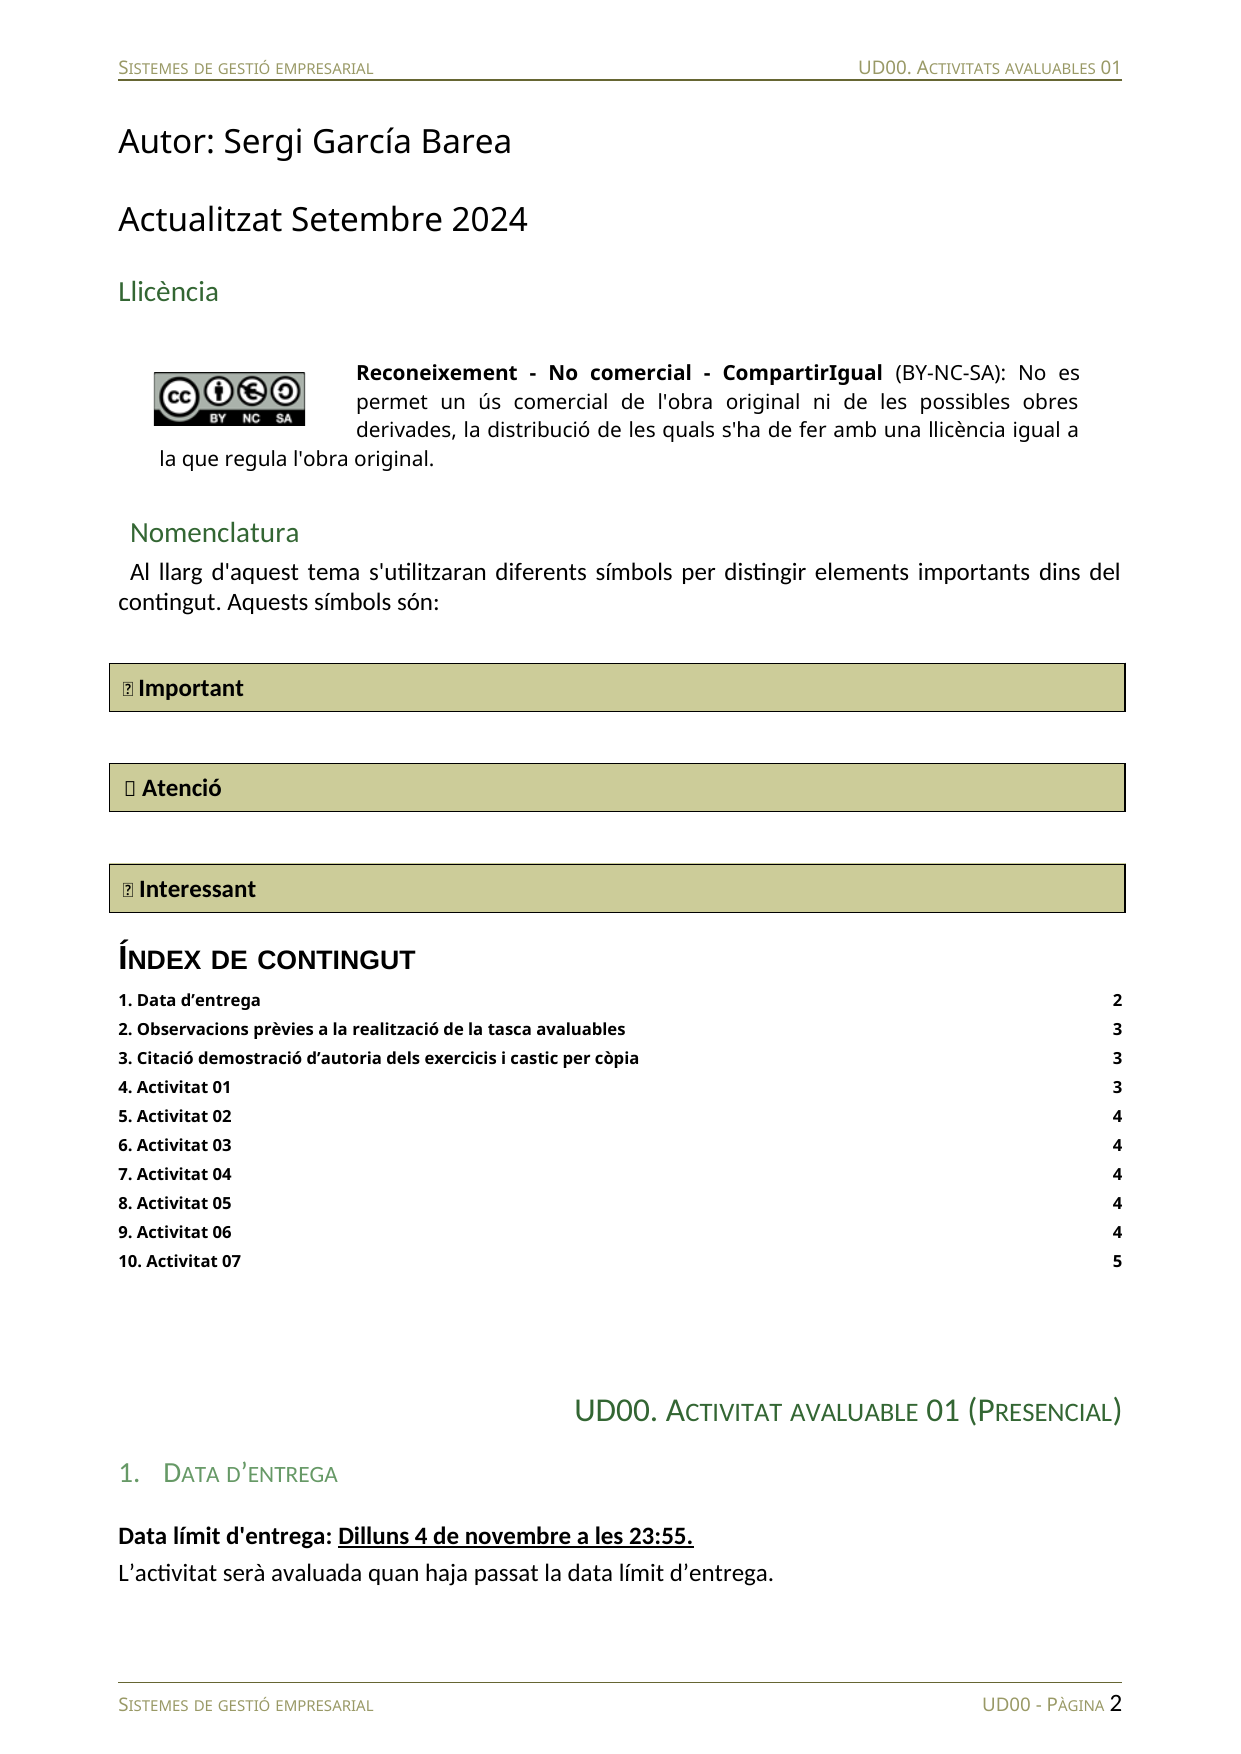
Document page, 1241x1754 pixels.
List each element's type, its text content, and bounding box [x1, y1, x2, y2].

text 1. Data d’entrega 2 [118, 989, 1122, 1011]
text Reconeixement - No comercial - CompartirIgual (BY-NC-SA): No es permet un ús comercial de l'obra original ni de les possibles obres derivades, la distribució de les quals s'ha de fer amb una llicència igual a la que regula l'obra original. [159, 358, 1080, 472]
text Actualitzat Setembre 2024 [118, 196, 1122, 241]
text 5. Activitat 02 4 [118, 1104, 1122, 1127]
text Índex de contingut [118, 938, 1122, 976]
text 6. Activitat 03 4 [118, 1133, 1122, 1156]
text Nomenclatura [118, 514, 1122, 549]
text Autor: Sergi García Barea [118, 118, 1122, 163]
text Data límit d'entrega: Dilluns 4 de novembre a les 23:55. [118, 1520, 1122, 1550]
text 8. Activitat 05 4 [118, 1191, 1122, 1214]
text 📖 Important [110, 664, 1124, 711]
text Al llarg d'aquest tema s'utilitzaran diferents símbols per distingir elements importants dins del contingut. Aquests símbols són: [118, 556, 1122, 617]
text 10. Activitat 07 5 [118, 1249, 1122, 1272]
text 3. Citació demostració d’autoria dels exercicis i castic per còpia 3 [118, 1047, 1122, 1069]
text 7. Activitat 04 4 [118, 1162, 1122, 1185]
subtitle Data d’entrega [118, 1454, 1122, 1490]
picture [153, 372, 306, 426]
text UD00. Activitat avaluable 01 (Presencial) [118, 1389, 1122, 1429]
text ❕ Atenció [110, 764, 1124, 811]
text 4. Activitat 01 3 [118, 1076, 1122, 1098]
text 2. Observacions prèvies a la realització de la tasca avaluables 3 [118, 1018, 1122, 1040]
text 9. Activitat 06 4 [118, 1220, 1122, 1243]
text L’activitat serà avaluada quan haja passat la data límit d’entrega. [118, 1557, 1122, 1587]
text Llicència [118, 273, 1122, 309]
text 💬 Interessant [110, 865, 1124, 912]
